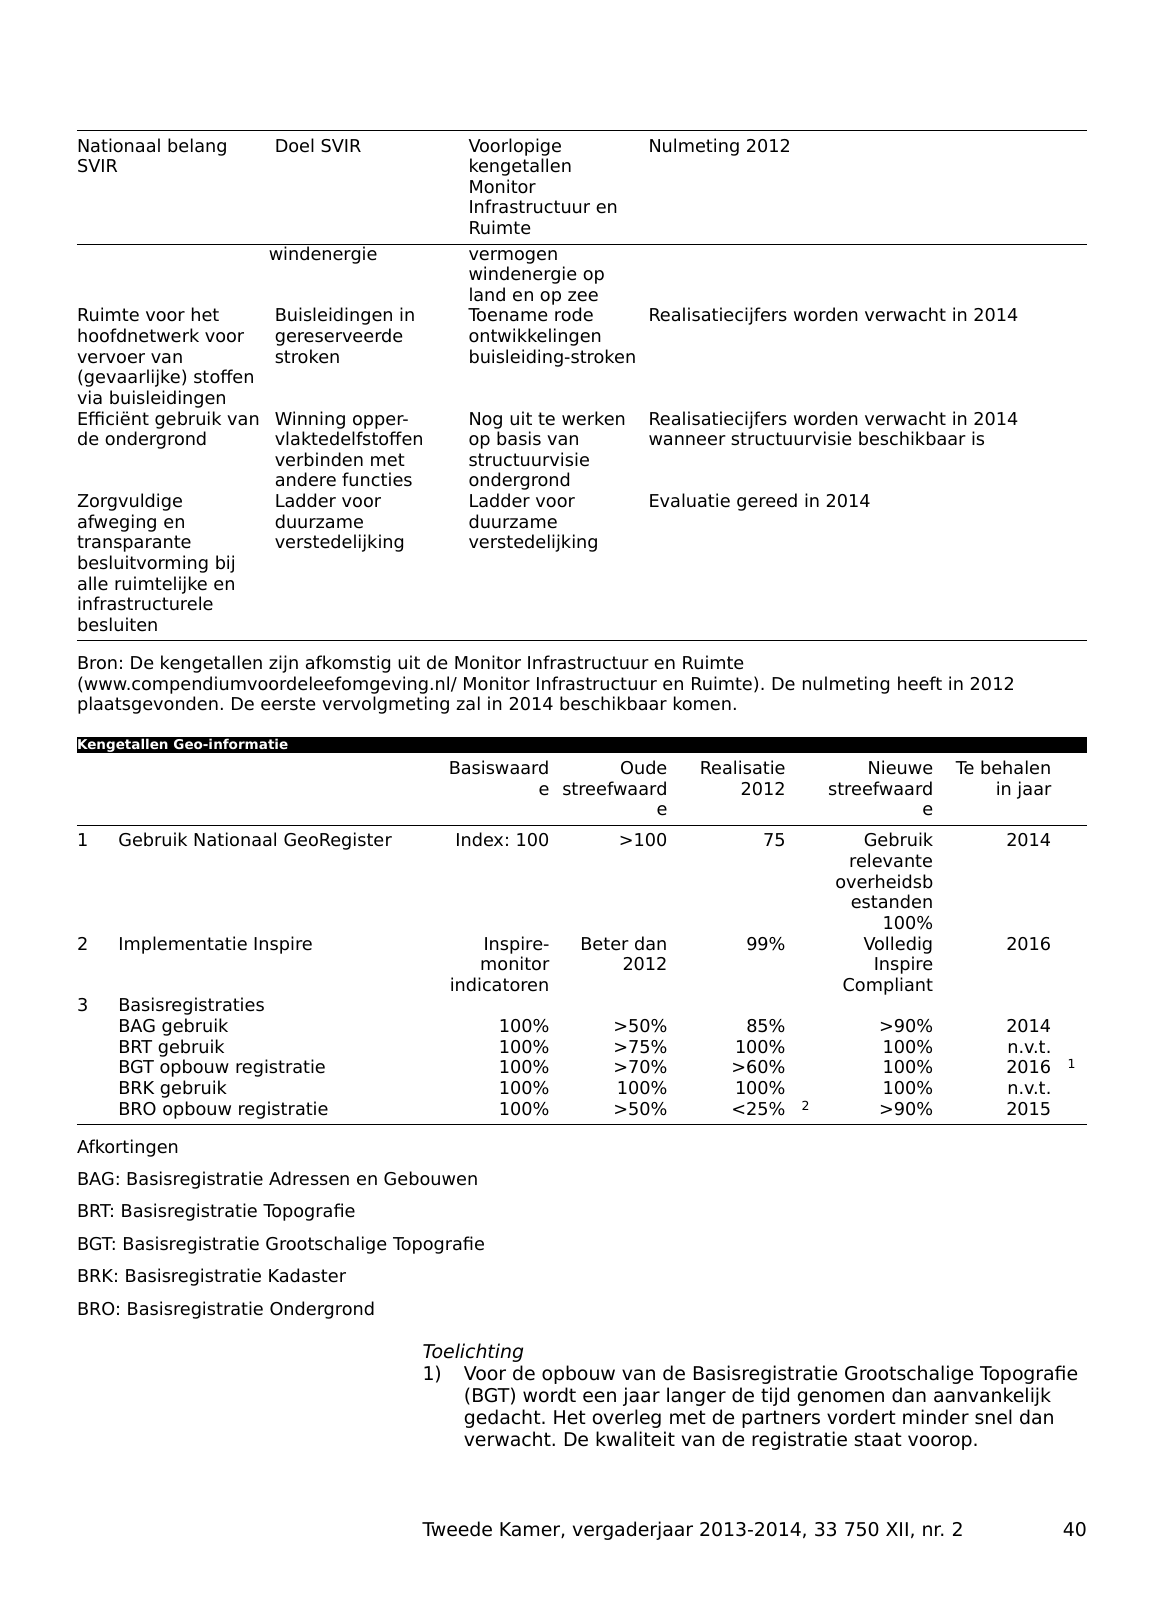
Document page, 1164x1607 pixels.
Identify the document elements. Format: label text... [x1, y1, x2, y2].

table_cell 100% [437, 1037, 555, 1057]
table_cell Gebruik relevante overheidsbestanden 100% [821, 826, 939, 933]
table_cell 2 [791, 1099, 821, 1124]
table_cell [77, 1057, 112, 1078]
table_header Nationaal belang SVIR [77, 131, 268, 243]
table_cell [642, 245, 1087, 305]
table_cell Bron: De kengetallen zijn afkomstig uit de Monitor Infrastructuur en Ruimte (www.compendiumvoordeleefomgeving.nl/ Monitor Infrastructuur en Ruimte). De nulmeting heeft in 2012 plaatsgevonden. De eerste vervolgmeting zal in 2014 beschikbaar komen. [77, 641, 1087, 715]
table_cell Index: 100 [437, 826, 555, 933]
table_cell 100% [821, 1078, 939, 1098]
table_cell >75% [555, 1037, 673, 1057]
table_cell <25% [673, 1099, 791, 1124]
table_cell 2 [77, 934, 112, 995]
table_cell Zorgvuldige afweging en transparante besluitvorming bij alle ruimtelijke en infrastructurele besluiten [77, 491, 268, 640]
table_cell [791, 1016, 821, 1037]
table_cell BRO opbouw registratie [112, 1099, 437, 1124]
table_cell windenergie [269, 245, 462, 305]
text 1) Voor de opbouw van de Basisregistratie Grootschalige Topografie (BGT) wordt een jaar langer de tijd genomen dan aanvankelijk gedacht. Het overleg met de partners vordert minder snel dan verwacht. De kwaliteit van de registratie staat voorop. [422, 1363, 1087, 1451]
table_cell 100% [673, 1037, 791, 1057]
table_cell [791, 1078, 821, 1098]
table_cell >50% [555, 1099, 673, 1124]
table_header Voorlopige kengetallen Monitor Infrastructuur en Ruimte [462, 131, 642, 243]
table_cell 100% [437, 1057, 555, 1078]
table_cell [791, 1037, 821, 1057]
table_cell [939, 995, 1057, 1016]
table_cell Basisregistraties [112, 995, 437, 1016]
table_cell BGT opbouw registratie [112, 1057, 437, 1078]
table_cell >50% [555, 1016, 673, 1037]
table_cell [77, 245, 268, 305]
subtitle Toelichting [422, 1341, 1087, 1363]
table_cell Winning opper-vlaktedelfstoffen verbinden met andere functies [269, 409, 462, 491]
table_cell 3 [77, 995, 112, 1016]
table_cell [1057, 934, 1087, 995]
table_cell Ladder voor duurzame verstedelijking [462, 491, 642, 640]
table_cell 100% [437, 1099, 555, 1124]
table_cell Realisatiecijfers worden verwacht in 2014 wanneer structuurvisie beschikbaar is [642, 409, 1087, 491]
table_cell 75 [673, 826, 791, 933]
table_cell 2016 [939, 1057, 1057, 1078]
table_cell >60% [673, 1057, 791, 1078]
table_cell Realisatie 2012 [673, 753, 791, 824]
table_cell 100% [437, 1078, 555, 1098]
table_cell BRT gebruik [112, 1037, 437, 1057]
table_cell Oude streefwaarde [555, 753, 673, 824]
table_cell [791, 995, 821, 1016]
table_cell [77, 1078, 112, 1098]
table_cell >90% [821, 1016, 939, 1037]
table_cell Gebruik Nationaal GeoRegister [112, 826, 437, 933]
table_cell [77, 753, 112, 824]
table_cell 2014 [939, 1016, 1057, 1037]
table_cell [673, 995, 791, 1016]
table_cell 100% [821, 1057, 939, 1078]
table_cell 2015 [939, 1099, 1057, 1124]
table_cell 1 [77, 826, 112, 933]
table_cell Evaluatie gereed in 2014 [642, 491, 1087, 640]
table_cell [1057, 1099, 1087, 1124]
table_cell vermogen windenergie op land en op zee [462, 245, 642, 305]
table_cell [1057, 1016, 1087, 1037]
table_cell Beter dan 2012 [555, 934, 673, 995]
table_cell BAG gebruik [112, 1016, 437, 1037]
table_cell 100% [555, 1078, 673, 1098]
table_cell Realisatiecijfers worden verwacht in 2014 [642, 305, 1087, 408]
table_cell 99% [673, 934, 791, 995]
table_cell Nieuwe streefwaarde [821, 753, 939, 824]
table_cell [1057, 753, 1087, 824]
table_cell 2014 [939, 826, 1057, 933]
table_cell Basiswaarde [437, 753, 555, 824]
table_cell 100% [437, 1016, 555, 1037]
table_cell 1 [1057, 1057, 1087, 1078]
table_cell [1057, 995, 1087, 1016]
table_cell [77, 1037, 112, 1057]
table_cell [791, 753, 821, 824]
table_cell >70% [555, 1057, 673, 1078]
table_cell Toename rode ontwikkelingen buisleiding-stroken [462, 305, 642, 408]
table_cell Volledig Inspire Compliant [821, 934, 939, 995]
table_cell Nog uit te werken op basis van structuurvisie ondergrond [462, 409, 642, 491]
table_cell n.v.t. [939, 1078, 1057, 1098]
table_cell Inspire-monitor indicatoren [437, 934, 555, 995]
table_cell Te behalen in jaar [939, 753, 1057, 824]
table_cell 2016 [939, 934, 1057, 995]
table_cell [821, 995, 939, 1016]
table_cell Efficiënt gebruik van de ondergrond [77, 409, 268, 491]
table_cell 100% [673, 1078, 791, 1098]
table_cell [1057, 1037, 1087, 1057]
table_cell [1057, 826, 1087, 933]
table_cell 85% [673, 1016, 791, 1037]
table_cell [791, 934, 821, 995]
table_cell Ladder voor duurzame verstedelijking [269, 491, 462, 640]
table_cell [77, 1016, 112, 1037]
table_cell Implementatie Inspire [112, 934, 437, 995]
table_cell [1057, 1078, 1087, 1098]
table_cell [77, 1099, 112, 1124]
table_cell [112, 753, 437, 824]
table_cell 100% [821, 1037, 939, 1057]
table_header Kengetallen Geo-informatie [77, 737, 1087, 752]
table_cell [555, 995, 673, 1016]
table_cell Ruimte voor het hoofdnetwerk voor vervoer van (gevaarlijke) stoffen via buisleidingen [77, 305, 268, 408]
table_cell Buisleidingen in gereserveerde stroken [269, 305, 462, 408]
table_cell >90% [821, 1099, 939, 1124]
table_header Doel SVIR [269, 131, 462, 243]
table_header Nulmeting 2012 [642, 131, 1087, 243]
table_cell BRK gebruik [112, 1078, 437, 1098]
table_cell n.v.t. [939, 1037, 1057, 1057]
table_cell Afkortingen BAG: Basisregistratie Adressen en Gebouwen BRT: Basisregistratie Topografie BGT: Basisregistratie Grootschalige Topografie BRK: Basisregistratie Kadaster BRO: Basisregistratie Ondergrond [77, 1125, 1087, 1319]
table_cell >100 [555, 826, 673, 933]
table_cell [791, 826, 821, 933]
table_cell [791, 1057, 821, 1078]
table_cell [437, 995, 555, 1016]
